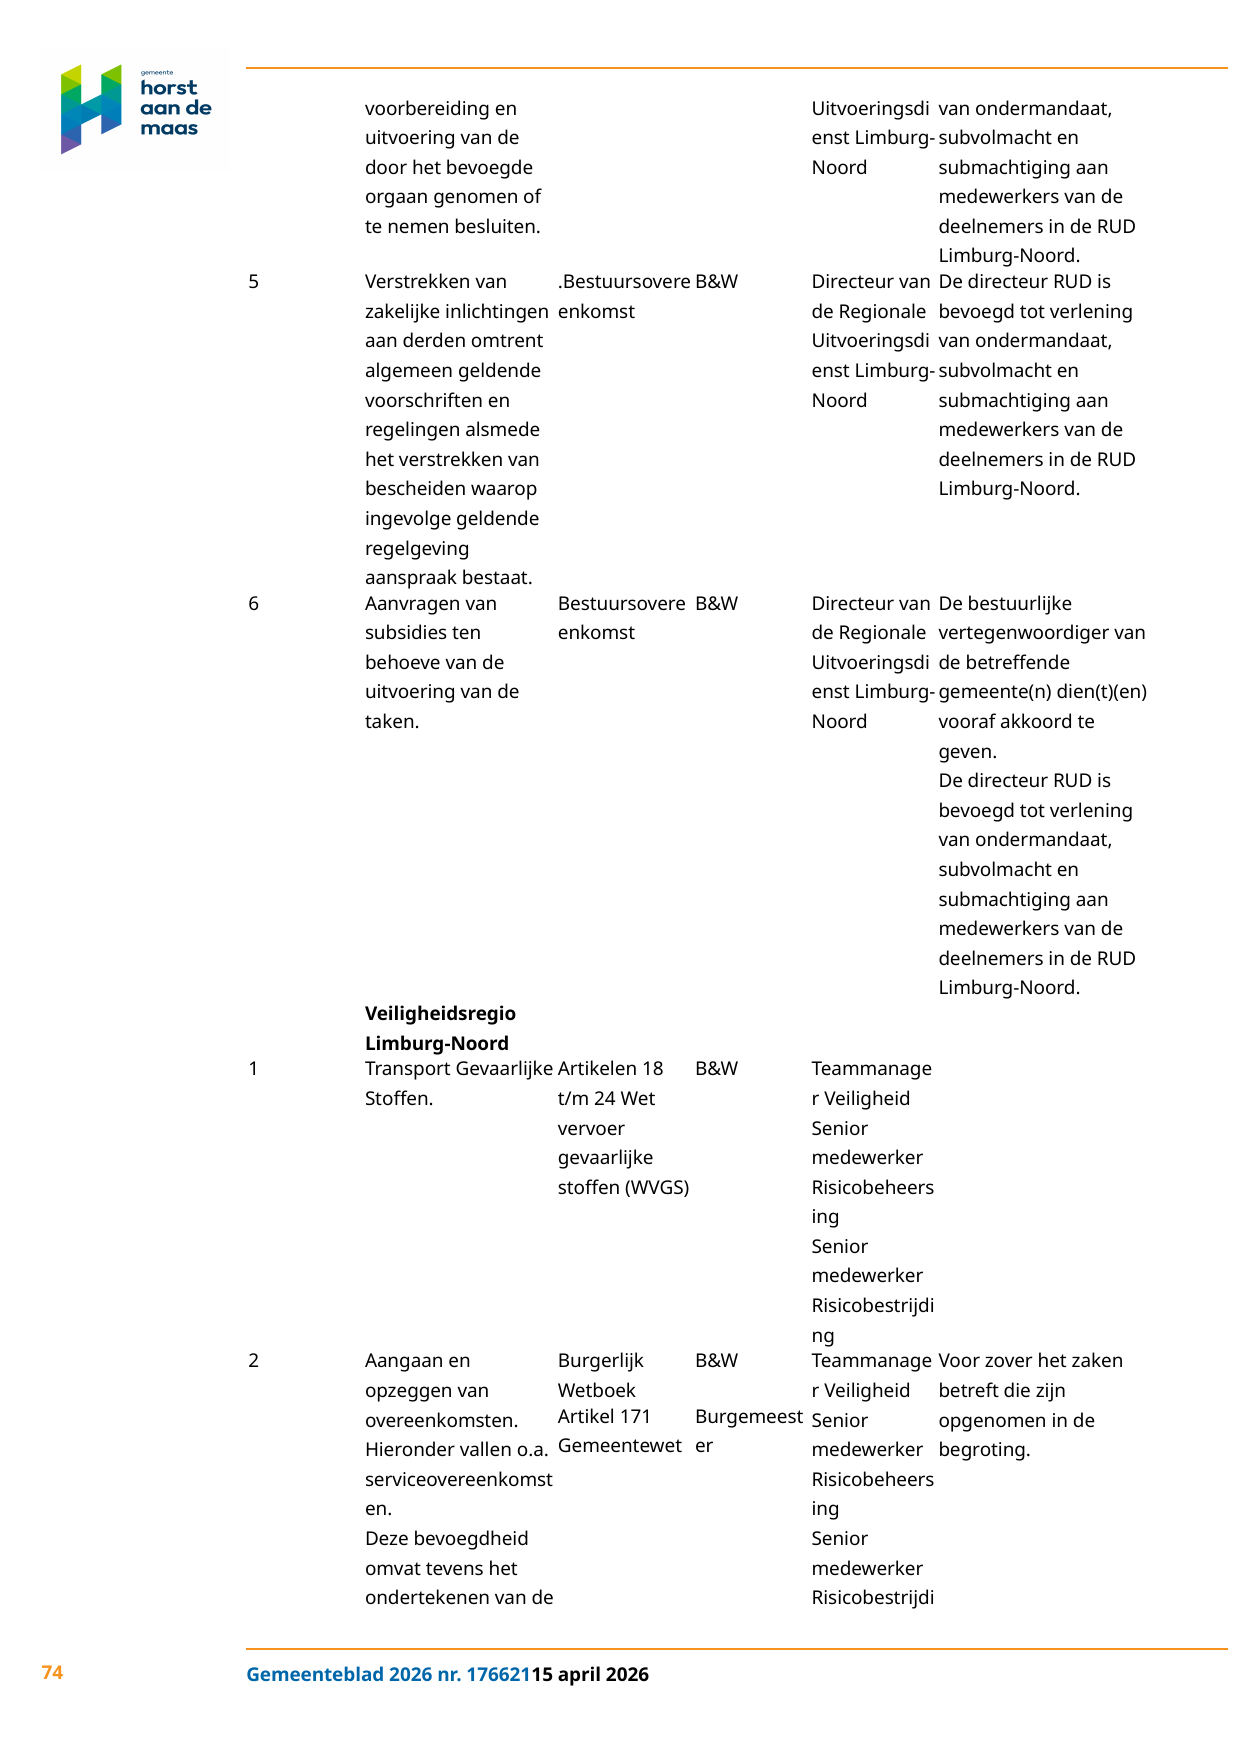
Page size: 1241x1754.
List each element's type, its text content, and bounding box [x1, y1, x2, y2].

table_cell Aanvragen van subsidies ten behoeve van de uitvoering van de taken. [365, 590, 558, 1000]
table_cell [248, 1000, 365, 1056]
table_cell Veiligheidsregio Limburg-Noord [365, 1000, 558, 1056]
table_cell van ondermandaat, subvolmacht en submachtiging aan medewerkers van de deelnemers in de RUD Limburg-Noord. [938, 95, 1152, 268]
table_cell Directeur van de Regionale Uitvoeringsdienst Limburg-Noord [811, 269, 938, 590]
table_cell [695, 95, 811, 268]
picture [41, 47, 231, 172]
table_cell [938, 1000, 1152, 1056]
table_cell .Bestuursovereenkomst [558, 269, 695, 590]
table_cell B&W [695, 590, 811, 1000]
table_cell [695, 1000, 811, 1056]
table_cell Voor zover het zaken betreft die zijn opgenomen in de begroting. [938, 1348, 1152, 1610]
table_cell Uitvoeringsdienst Limburg-Noord [811, 95, 938, 268]
table_cell De directeur RUD is bevoegd tot verlening van ondermandaat, subvolmacht en submachtiging aan medewerkers van de deelnemers in de RUD Limburg-Noord. [938, 269, 1152, 590]
table_cell B&W [695, 269, 811, 590]
table_cell Bestuursovereenkomst [558, 590, 695, 1000]
table_cell [558, 1000, 695, 1056]
table_cell 1 [248, 1056, 365, 1348]
table_cell De bestuurlijke vertegenwoordiger van de betreffende gemeente(n) dien(t)(en) vooraf akkoord te geven. De directeur RUD is bevoegd tot verlening van ondermandaat, subvolmacht en submachtiging aan medewerkers van de deelnemers in de RUD Limburg-Noord. [938, 590, 1152, 1000]
table_cell Aangaan en opzeggen van overeenkomsten. Hieronder vallen o.a. serviceovereenkomsten. Deze bevoegdheid omvat tevens het ondertekenen van de [365, 1348, 558, 1610]
table_cell Artikelen 18 t/m 24 Wet vervoer gevaarlijke stoffen (WVGS) [558, 1056, 695, 1348]
table_cell [248, 95, 365, 268]
table_cell 2 [248, 1348, 365, 1610]
table_cell Burgerlijk Wetboek [558, 1348, 695, 1403]
table_cell Burgemeester [695, 1403, 811, 1610]
table_cell Directeur van de Regionale Uitvoeringsdienst Limburg-Noord [811, 590, 938, 1000]
table_cell 6 [248, 590, 365, 1000]
table_cell [811, 1000, 938, 1056]
table_cell Transport Gevaarlijke Stoffen. [365, 1056, 558, 1348]
table_cell [938, 1056, 1152, 1348]
table_cell Teammanager Veiligheid Senior medewerker Risicobeheersing Senior medewerker Risicobestrijdi [811, 1348, 938, 1610]
table_cell B&W [695, 1348, 811, 1403]
table_cell Verstrekken van zakelijke inlichtingen aan derden omtrent algemeen geldende voorschriften en regelingen alsmede het verstrekken van bescheiden waarop ingevolge geldende regelgeving aanspraak bestaat. [365, 269, 558, 590]
table_cell Teammanager Veiligheid Senior medewerker Risicobeheersing Senior medewerker Risicobestrijding [811, 1056, 938, 1348]
table_cell B&W [695, 1056, 811, 1348]
table_cell 5 [248, 269, 365, 590]
table_cell Artikel 171 Gemeentewet [558, 1403, 695, 1610]
table_cell [558, 95, 695, 268]
table_cell voorbereiding en uitvoering van de door het bevoegde orgaan genomen of te nemen besluiten. [365, 95, 558, 268]
